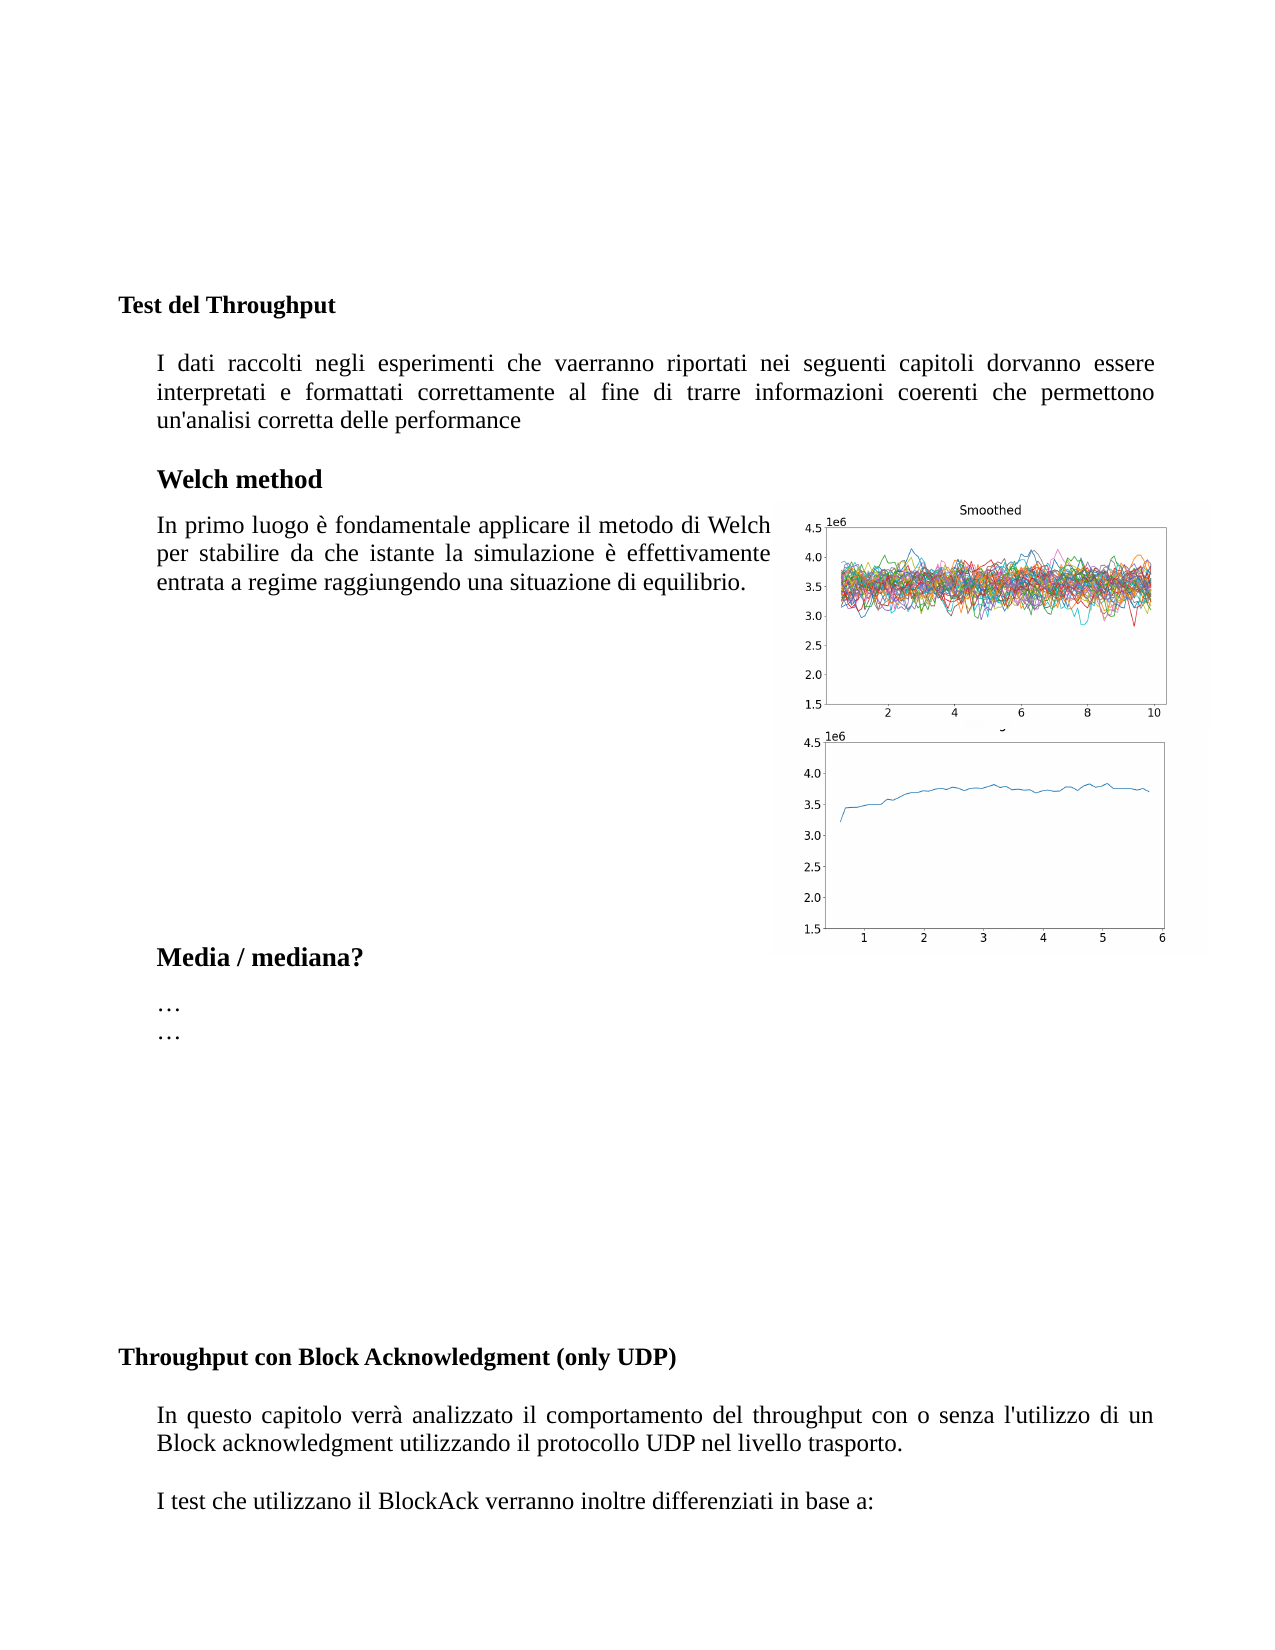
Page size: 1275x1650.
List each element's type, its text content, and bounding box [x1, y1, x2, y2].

text Throughput con Block Acknowledgment (only UDP) [118, 1342, 1157, 1371]
text Welch method [156, 463, 1156, 494]
text In questo capitolo verrà analizzato il comportamento del throughput con o senza l'utilizzo di un Block acknowledgment utilizzando il protocollo UDP nel livello trasporto. [156, 1400, 1156, 1457]
text I test che utilizzano il BlockAck verranno inoltre differenziati in base a: [156, 1486, 1156, 1515]
text In primo luogo è fondamentale applicare il metodo di Welch per stabilire da che istante la simulazione è effettivamente entrata a regime raggiungendo una situazione di equilibrio. [156, 510, 771, 596]
text Media / mediana? [156, 941, 1156, 972]
text Test del Throughput [118, 291, 1157, 319]
text … [156, 988, 1156, 1016]
text … [156, 1016, 1156, 1045]
text I dati raccolti negli esperimenti che vaerranno riportati nei seguenti capitoli dorvanno essere interpretati e formattati correttamente al fine di trarre informazioni coerenti che permettono un'analisi corretta delle performance [156, 348, 1156, 434]
